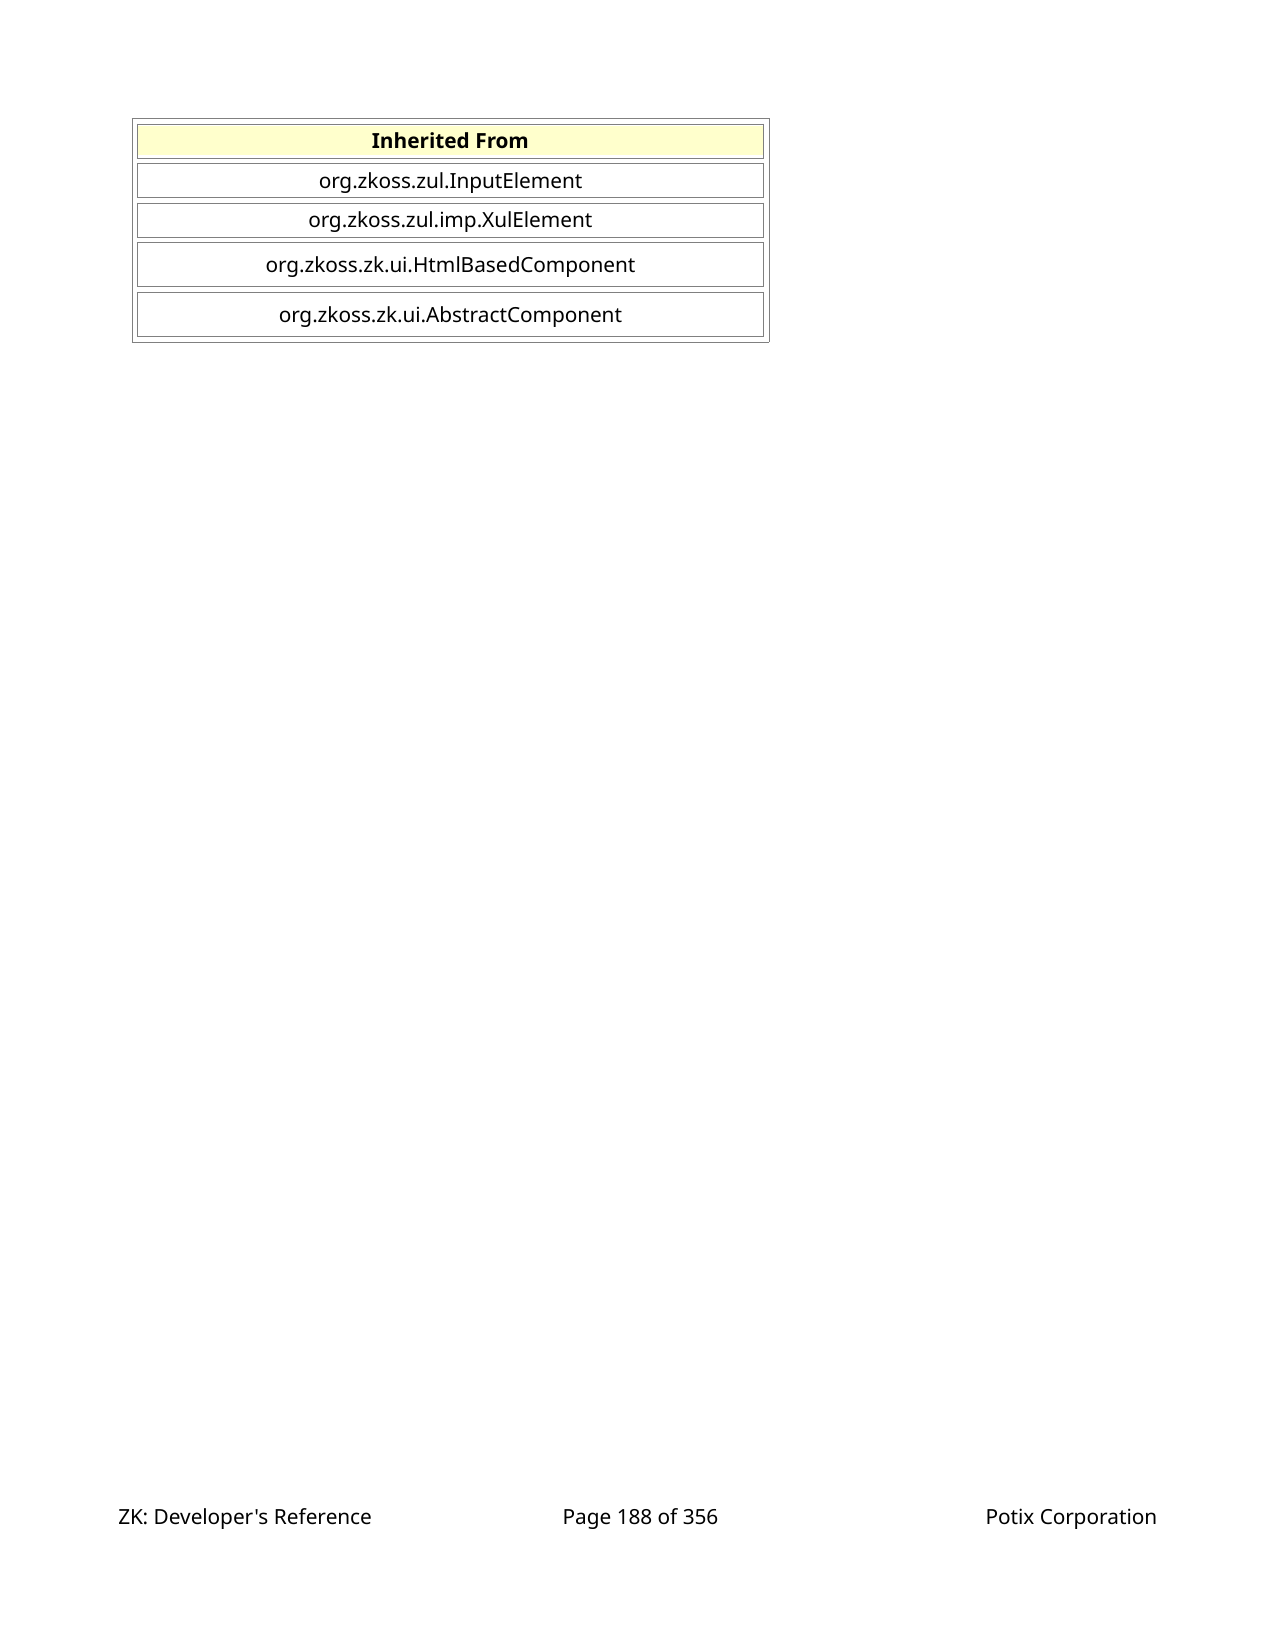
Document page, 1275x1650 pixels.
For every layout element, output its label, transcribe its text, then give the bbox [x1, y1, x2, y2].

table_cell org.zkoss.zul.imp.XulElement [134, 197, 766, 237]
table_cell org.zkoss.zk.ui.AbstractComponent [134, 286, 766, 336]
table_cell org.zkoss.zk.ui.HtmlBasedComponent [134, 237, 766, 286]
table_header Inherited From [134, 119, 766, 158]
table_cell org.zkoss.zul.InputElement [134, 158, 766, 197]
